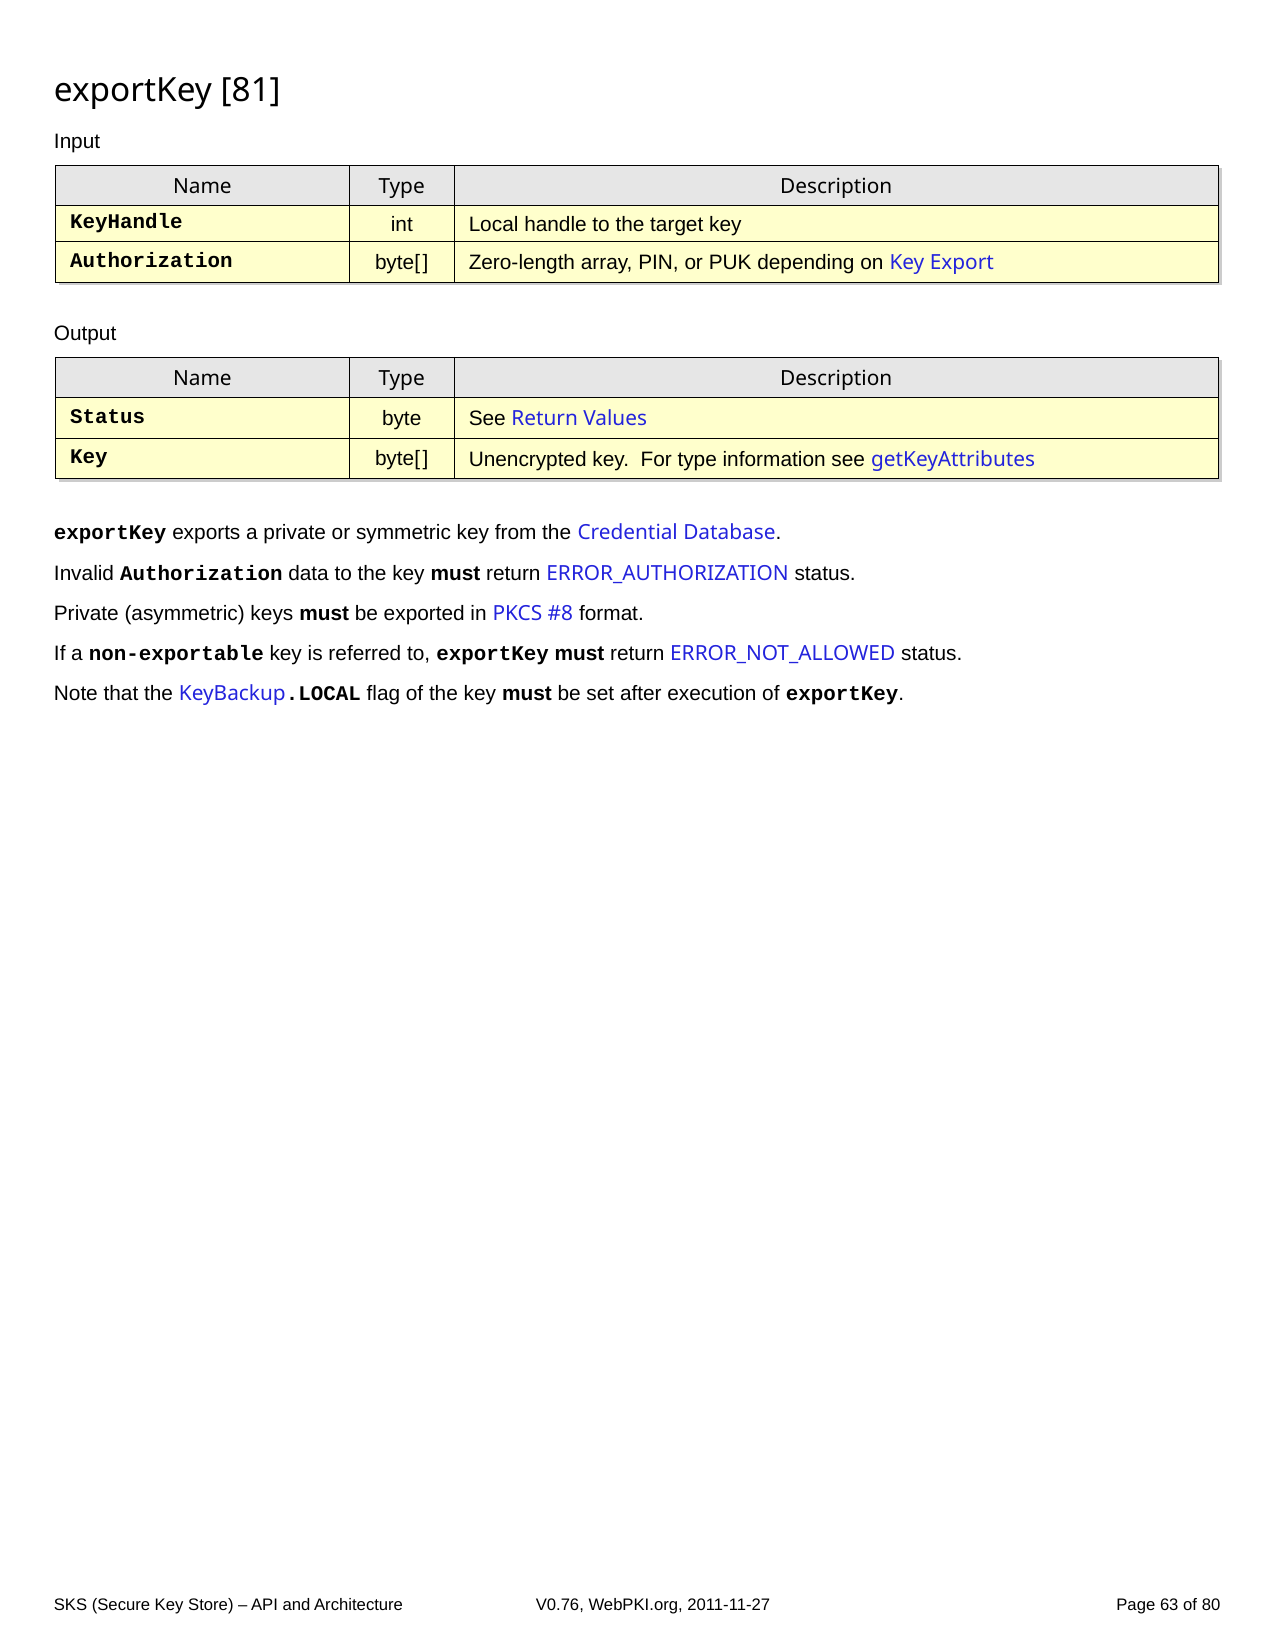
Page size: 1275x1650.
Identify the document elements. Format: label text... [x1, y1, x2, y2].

text Private (asymmetric) keys must be exported in PKCS #8 format. [54, 598, 1221, 626]
text exportKey exports a private or symmetric key from the Credential Database. [54, 517, 1221, 546]
table_cell See Return Values [455, 398, 1218, 438]
table_cell int [350, 206, 454, 241]
table_cell byte⁮[ ] [350, 439, 454, 478]
text Note that the KeyBackup.LOCAL flag of the key must be set after execution of exportKey. [54, 678, 1221, 707]
subtitle exportKey [81] [54, 66, 1221, 111]
text Input [54, 129, 1221, 153]
text Output [54, 321, 1221, 345]
text If a non-exportable key is referred to, exportKey must return ERROR_NOT_ALLOWED status. [54, 638, 1221, 667]
table_header Name [56, 358, 349, 397]
table_cell Status [56, 398, 349, 438]
table_cell byte⁮[ ] [350, 242, 454, 282]
text Invalid Authorization data to the key must return ERROR_AUTHORIZATION status. [54, 558, 1221, 586]
table_cell byte [350, 398, 454, 438]
table_cell Local handle to the target key [455, 206, 1218, 241]
table_header Name [56, 166, 349, 205]
table_header Description [455, 358, 1218, 397]
table_cell KeyHandle [56, 206, 349, 241]
table_cell Key [56, 439, 349, 478]
table_header Type [350, 166, 454, 205]
table_cell Authorization [56, 242, 349, 282]
table_cell Unencrypted key. For type information see getKeyAttributes [455, 439, 1218, 478]
table_cell Zero-length array, PIN, or PUK depending on Key Export [455, 242, 1218, 282]
table_header Description [455, 166, 1218, 205]
table_header Type [350, 358, 454, 397]
